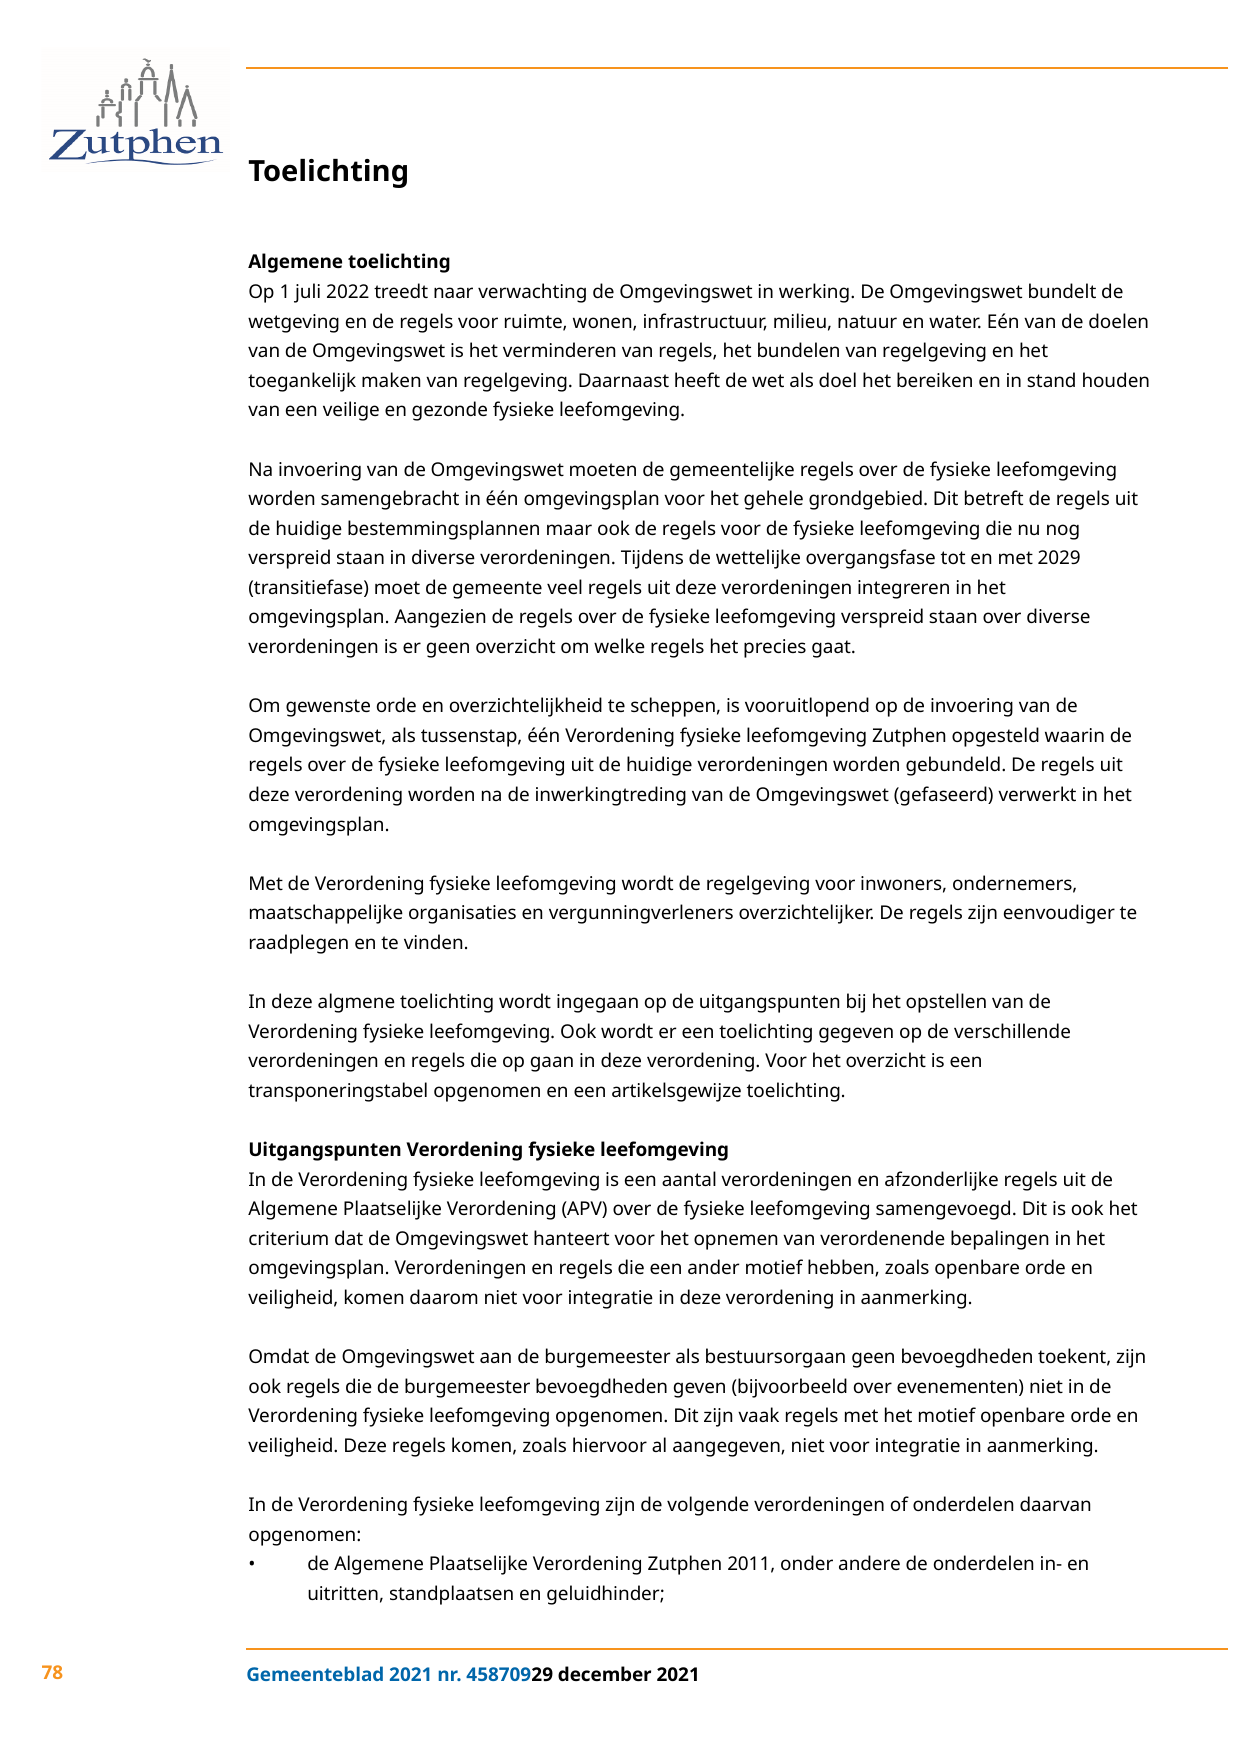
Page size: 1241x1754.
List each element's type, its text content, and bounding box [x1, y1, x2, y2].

text In deze algmene toelichting wordt ingegaan op de uitgangspunten bij het opstellen van de Verordening fysieke leefomgeving. Ook wordt er een toelichting gegeven op de verschillende verordeningen en regels die op gaan in deze verordening. Voor het overzicht is een transponeringstabel opgenomen en een artikelsgewijze toelichting. [248, 988, 1152, 1103]
text Na invoering van de Omgevingswet moeten de gemeentelijke regels over de fysieke leefomgeving worden samengebracht in één omgevingsplan voor het gehele grondgebied. Dit betreft de regels uit de huidige bestemmingsplannen maar ook de regels voor de fysieke leefomgeving die nu nog verspreid staan in diverse verordeningen. Tijdens de wettelijke overgangsfase tot en met 2029 (transitiefase) moet de gemeente veel regels uit deze verordeningen integreren in het omgevingsplan. Aangezien de regels over de fysieke leefomgeving verspreid staan over diverse verordeningen is er geen overzicht om welke regels het precies gaat. [248, 456, 1152, 659]
list de Algemene Plaatselijke Verordening Zutphen 2011, onder andere de onderdelen in- en uitritten, standplaatsen en geluidhinder; [248, 1550, 1152, 1606]
text Toelichting [248, 150, 1152, 190]
text In de Verordening fysieke leefomgeving is een aantal verordeningen en afzonderlijke regels uit de Algemene Plaatselijke Verordening (APV) over de fysieke leefomgeving samengevoegd. Dit is ook het criterium dat de Omgevingswet hanteert voor het opnemen van verordenende bepalingen in het omgevingsplan. Verordeningen en regels die een ander motief hebben, zoals openbare orde en veiligheid, komen daarom niet voor integratie in deze verordening in aanmerking. [248, 1166, 1152, 1310]
text Op 1 juli 2022 treedt naar verwachting de Omgevingswet in werking. De Omgevingswet bundelt de wetgeving en de regels voor ruimte, wonen, infrastructuur, milieu, natuur en water. Eén van de doelen van de Omgevingswet is het verminderen van regels, het bundelen van regelgeving en het toegankelijk maken van regelgeving. Daarnaast heeft de wet als doel het bereiken en in stand houden van een veilige en gezonde fysieke leefomgeving. [248, 278, 1152, 422]
text Omdat de Omgevingswet aan de burgemeester als bestuursorgaan geen bevoegdheden toekent, zijn ook regels die de burgemeester bevoegdheden geven (bijvoorbeeld over evenementen) niet in de Verordening fysieke leefomgeving opgenomen. Dit zijn vaak regels met het motief openbare orde en veiligheid. Deze regels komen, zoals hiervoor al aangegeven, niet voor integratie in aanmerking. [248, 1343, 1152, 1458]
text Met de Verordening fysieke leefomgeving wordt de regelgeving voor inwoners, ondernemers, maatschappelijke organisaties en vergunningverleners overzichtelijker. De regels zijn eenvoudiger te raadplegen en te vinden. [248, 870, 1152, 955]
picture [41, 47, 231, 172]
text Uitgangspunten Verordening fysieke leefomgeving [248, 1136, 1152, 1162]
text Om gewenste orde en overzichtelijkheid te scheppen, is vooruitlopend op de invoering van de Omgevingswet, als tussenstap, één Verordening fysieke leefomgeving Zutphen opgesteld waarin de regels over de fysieke leefomgeving uit de huidige verordeningen worden gebundeld. De regels uit deze verordening worden na de inwerkingtreding van de Omgevingswet (gefaseerd) verwerkt in het omgevingsplan. [248, 692, 1152, 836]
text Algemene toelichting [248, 249, 1152, 274]
text In de Verordening fysieke leefomgeving zijn de volgende verordeningen of onderdelen daarvan opgenomen: [248, 1491, 1152, 1546]
